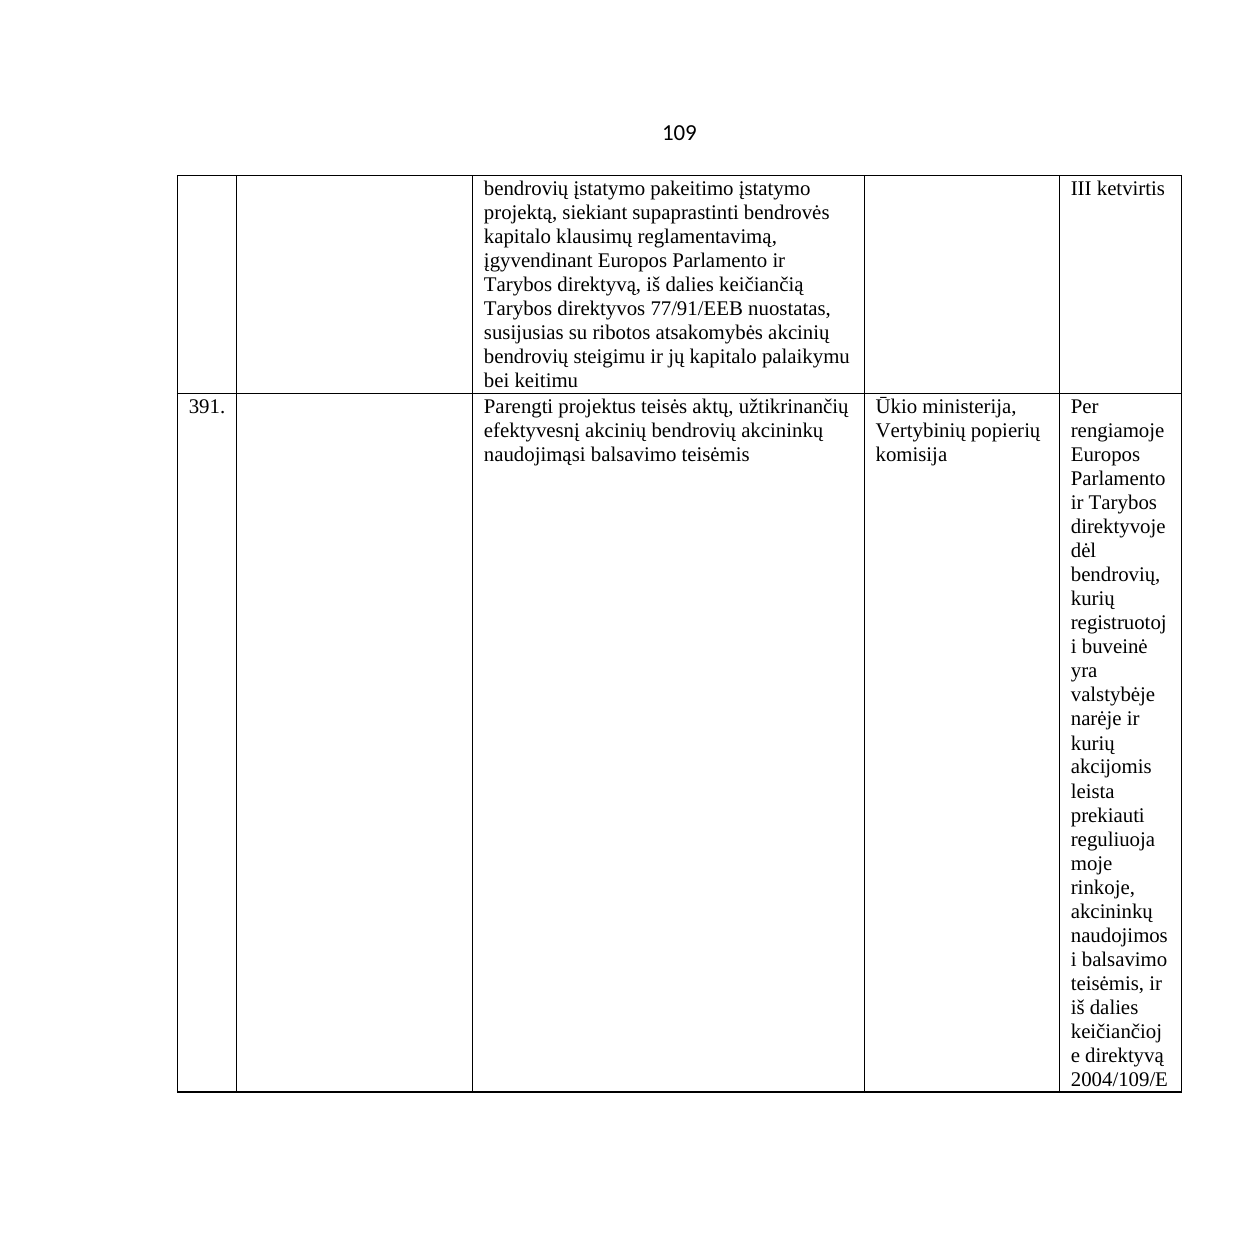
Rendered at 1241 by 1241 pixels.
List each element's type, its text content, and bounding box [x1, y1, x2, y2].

table_cell [865, 176, 1059, 392]
table_cell Parengti projektus teisės aktų, užtikrinančių efektyvesnį akcinių bendrovių akcininkų naudojimąsi balsavimo teisėmis [473, 394, 864, 1091]
table_cell Per rengiamoje Europos Parlamento ir Tarybos direktyvoje dėl bendrovių, kurių registruotoji buveinė yra valstybėje narėje ir kurių akcijomis leista prekiauti reguliuojamoje rinkoje, akcininkų naudojimosi balsavimo teisėmis, ir iš dalies keičiančioje direktyvą 2004/109/E [1060, 394, 1181, 1091]
table_cell [178, 176, 236, 392]
table_cell III ketvirtis [1060, 176, 1181, 392]
table_cell [237, 394, 472, 1091]
table_cell bendrovių įstatymo pakeitimo įstatymo projektą, siekiant supaprastinti bendrovės kapitalo klausimų reglamentavimą, įgyvendinant Europos Parlamento ir Tarybos direktyvą, iš dalies keičiančią Tarybos direktyvos 77/91/EEB nuostatas, susijusias su ribotos atsakomybės akcinių bendrovių steigimu ir jų kapitalo palaikymu bei keitimu [473, 176, 864, 392]
table_cell 391. [178, 394, 236, 1091]
table_cell [237, 176, 472, 392]
table_cell Ūkio ministerija, Vertybinių popierių komisija [865, 394, 1059, 1091]
